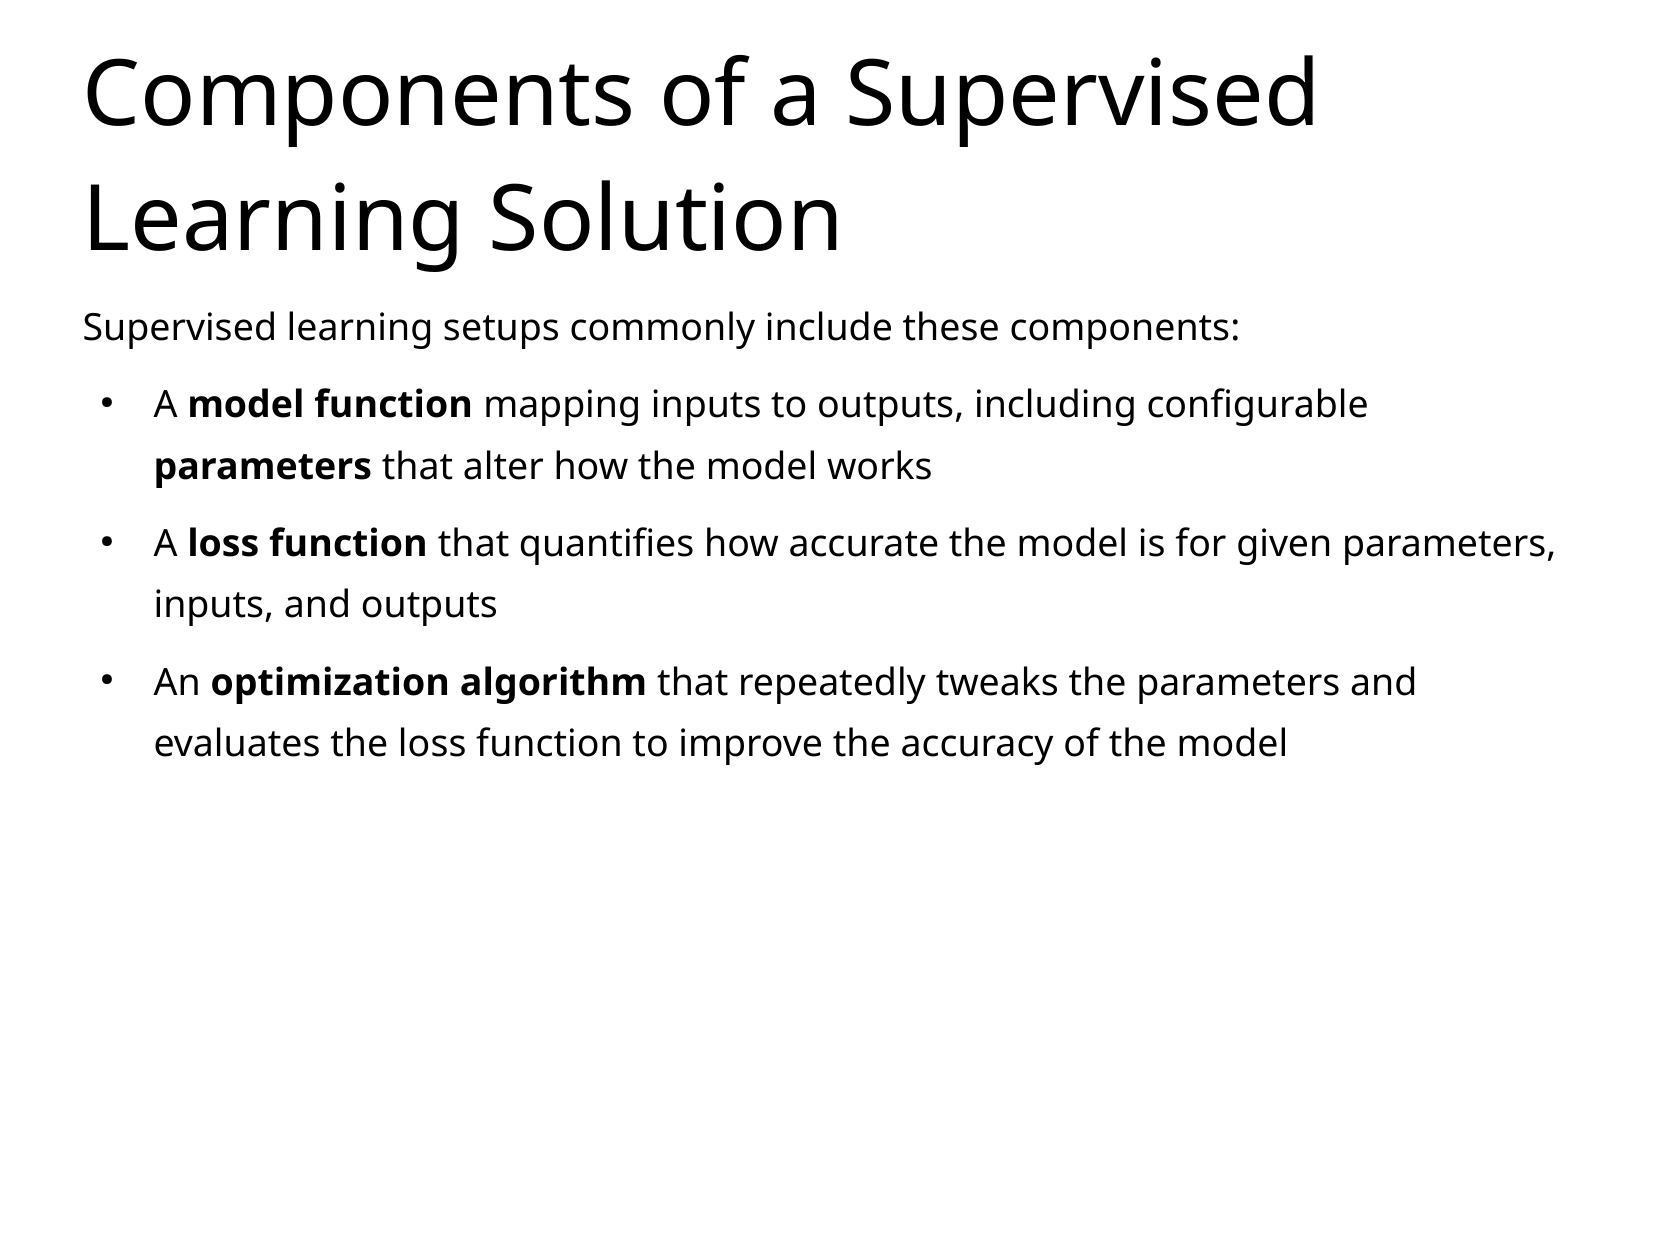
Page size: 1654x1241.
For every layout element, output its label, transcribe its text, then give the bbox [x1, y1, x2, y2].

list Supervised learning setups commonly include these components: A model function mapping inputs to outputs, including configurable parameters that alter how the model works A loss function that quantifies how accurate the model is for given parameters, inputs, and outputs An optimization algorithm that repeatedly tweaks the parameters and evaluates the loss function to improve the accuracy of the model [82, 290, 1571, 1010]
title Components of a Supervised Learning Solution [82, 49, 1571, 257]
